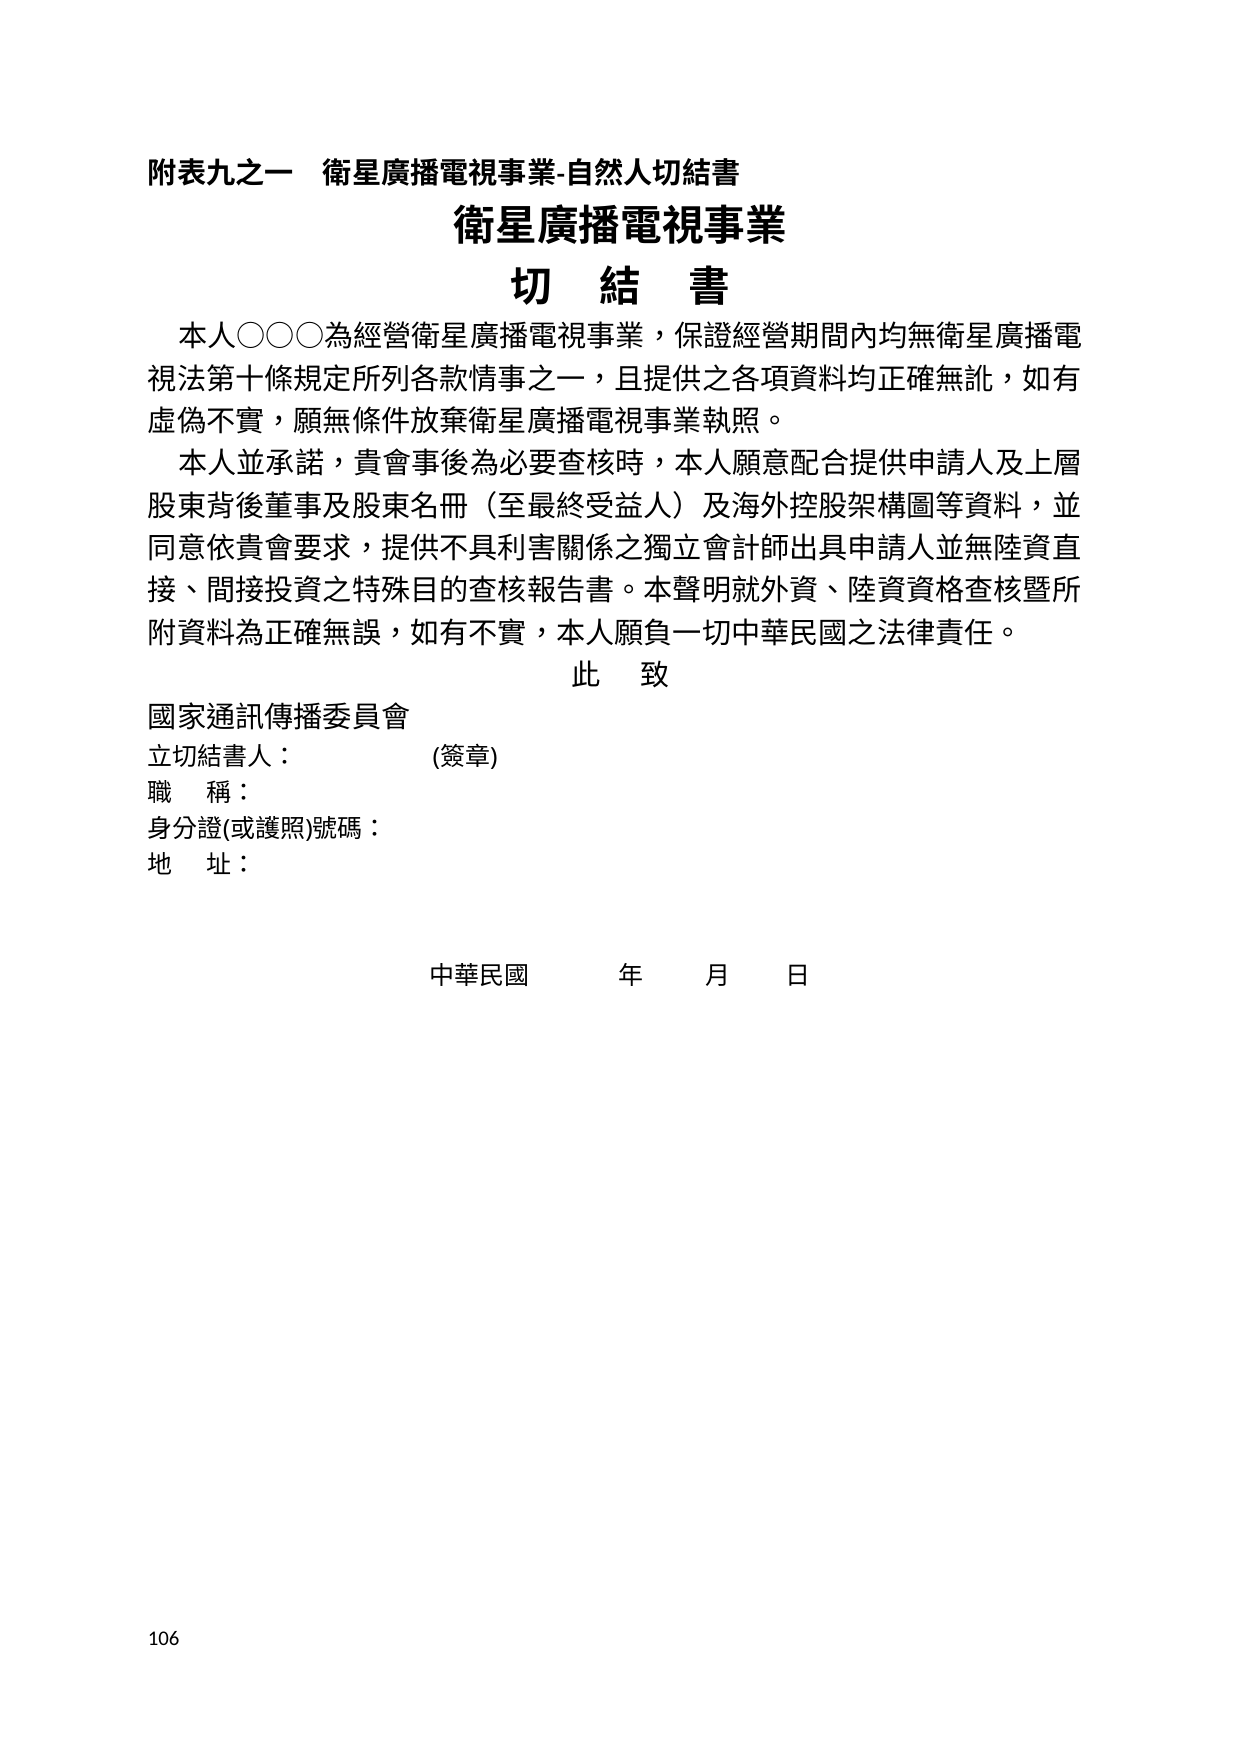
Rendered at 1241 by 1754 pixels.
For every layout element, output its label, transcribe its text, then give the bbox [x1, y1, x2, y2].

text 地 址： [148, 845, 1092, 881]
text 本人○○○為經營衛星廣播電視事業，保證經營期間內均無衛星廣播電視法第十條規定所列各款情事之一，且提供之各項資料均正確無訛，如有虛偽不實，願無條件放棄衛星廣播電視事業執照。 [148, 313, 1092, 440]
text 切 結 書 [148, 253, 1092, 313]
text 國家通訊傳播委員會 [148, 694, 1092, 736]
text 中華民國 年 月 日 [148, 955, 1092, 992]
text 身分證(或護照)號碼： [148, 808, 1092, 845]
text 職 稱： [148, 772, 1092, 808]
text 此 致 [148, 651, 1092, 694]
text 本人並承諾，貴會事後為必要查核時，本人願意配合提供申請人及上層股東背後董事及股東名冊（至最終受益人）及海外控股架構圖等資料，並同意依貴會要求，提供不具利害關係之獨立會計師出具申請人並無陸資直接、間接投資之特殊目的查核報告書。本聲明就外資、陸資資格查核暨所附資料為正確無誤，如有不實，本人願負一切中華民國之法律責任。 [148, 440, 1092, 651]
text 立切結書人： (簽章) [148, 736, 1092, 772]
subtitle 附表九之一 衛星廣播電視事業-自然人切結書 [148, 150, 1092, 192]
text 衛星廣播電視事業 [148, 192, 1092, 253]
